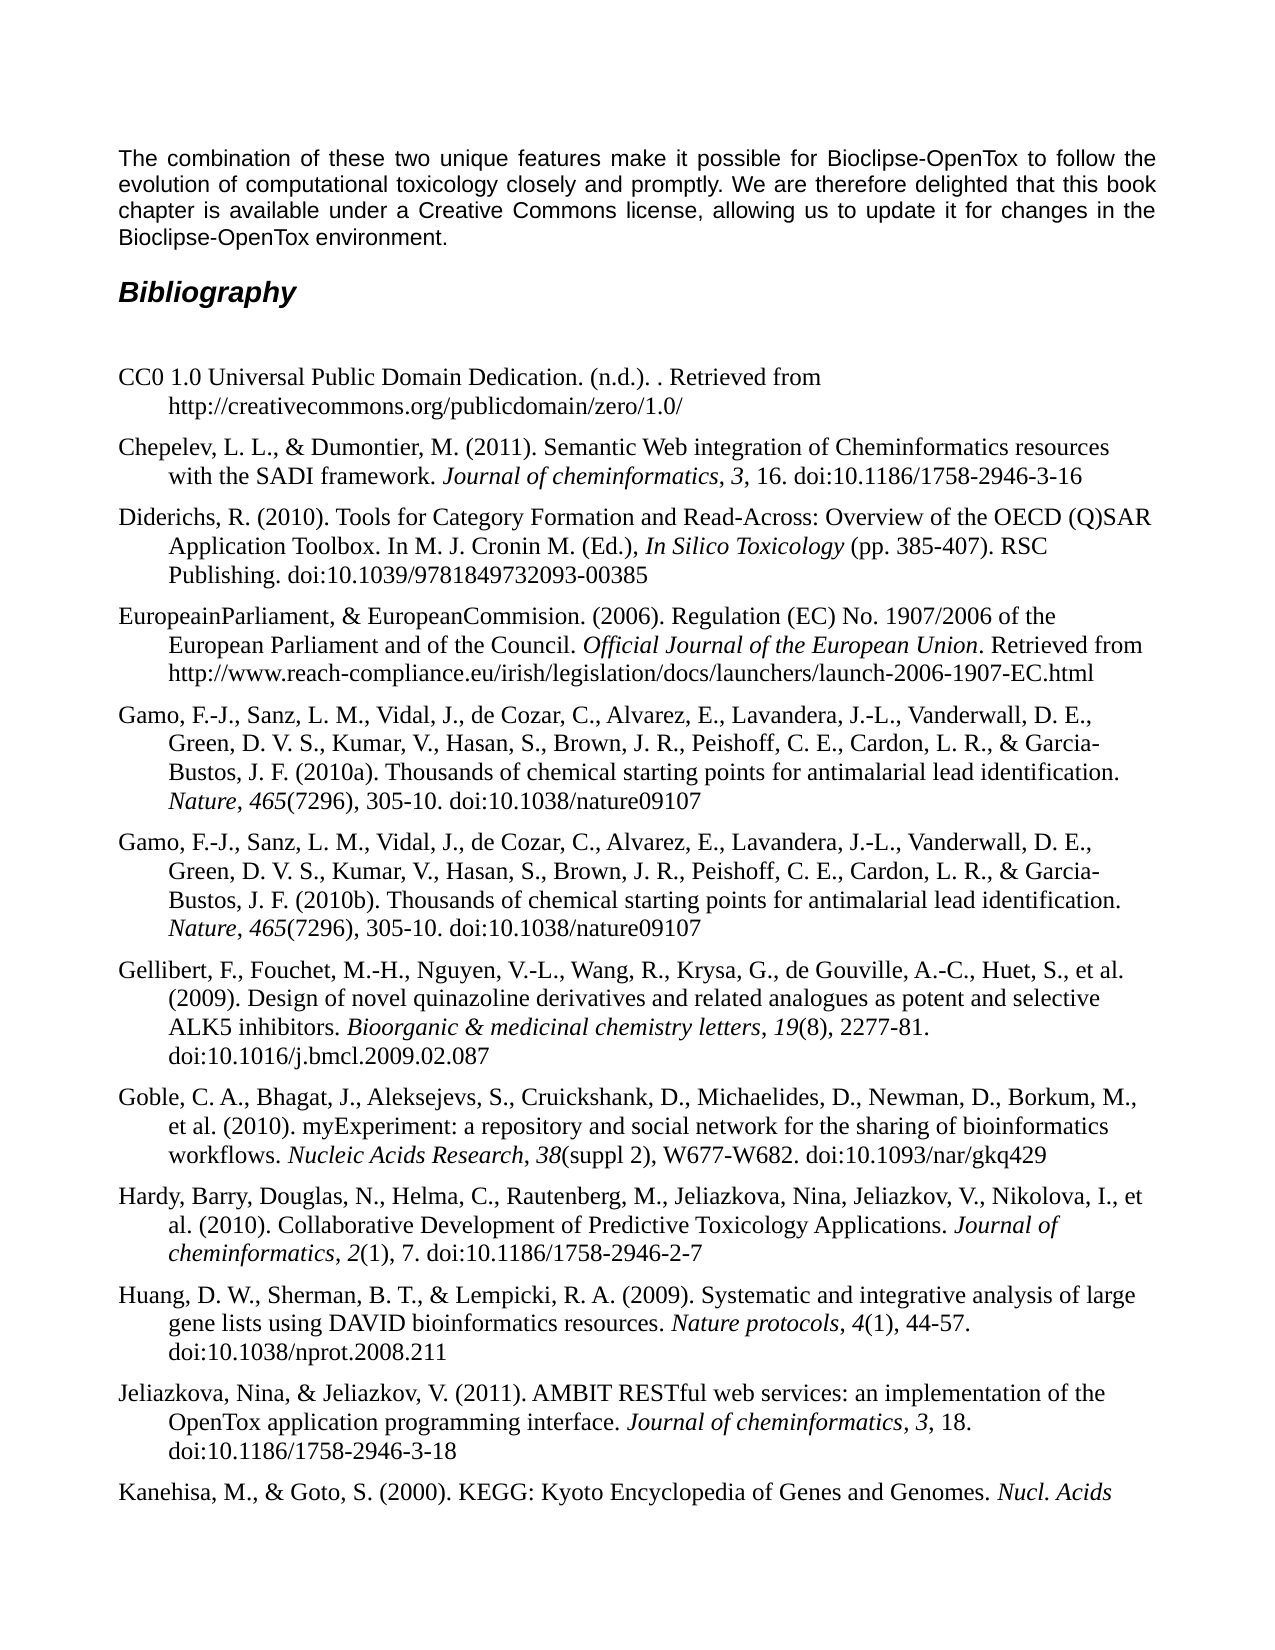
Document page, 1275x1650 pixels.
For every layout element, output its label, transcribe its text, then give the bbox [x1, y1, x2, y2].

text EuropeainParliament, & EuropeanCommision. (2006). Regulation (EC) No. 1907/2006 of the European Parliament and of the Council. Official Journal of the European Union. Retrieved from http://www.reach-compliance.eu/irish/legislation/docs/launchers/launch-2006-1907-EC.html [118, 601, 1157, 687]
text Jeliazkova, Nina, & Jeliazkov, V. (2011). AMBIT RESTful web services: an implementation of the OpenTox application programming interface. Journal of cheminformatics, 3, 18. doi:10.1186/1758-2946-3-18 [118, 1378, 1157, 1465]
text Gellibert, F., Fouchet, M.-H., Nguyen, V.-L., Wang, R., Krysa, G., de Gouville, A.-C., Huet, S., et al. (2009). Design of novel quinazoline derivatives and related analogues as potent and selective ALK5 inhibitors. Bioorganic & medicinal chemistry letters, 19(8), 2277-81. doi:10.1016/j.bmcl.2009.02.087 [118, 955, 1157, 1070]
text Gamo, F.-J., Sanz, L. M., Vidal, J., de Cozar, C., Alvarez, E., Lavandera, J.-L., Vanderwall, D. E., Green, D. V. S., Kumar, V., Hasan, S., Brown, J. R., Peishoff, C. E., Cardon, L. R., & Garcia-Bustos, J. F. (2010b). Thousands of chemical starting points for antimalarial lead identification. Nature, 465(7296), 305-10. doi:10.1038/nature09107 [118, 827, 1157, 942]
text Kanehisa, M., & Goto, S. (2000). KEGG: Kyoto Encyclopedia of Genes and Genomes. Nucl. Acids [118, 1477, 1157, 1506]
text Huang, D. W., Sherman, B. T., & Lempicki, R. A. (2009). Systematic and integrative analysis of large gene lists using DAVID bioinformatics resources. Nature protocols, 4(1), 44-57. doi:10.1038/nprot.2008.211 [118, 1280, 1157, 1366]
subtitle Bibliography [118, 275, 1157, 308]
text Chepelev, L. L., & Dumontier, M. (2011). Semantic Web integration of Cheminformatics resources with the SADI framework. Journal of cheminformatics, 3, 16. doi:10.1186/1758-2946-3-16 [118, 432, 1157, 490]
text Hardy, Barry, Douglas, N., Helma, C., Rautenberg, M., Jeliazkova, Nina, Jeliazkov, V., Nikolova, I., et al. (2010). Collaborative Development of Predictive Toxicology Applications. Journal of cheminformatics, 2(1), 7. doi:10.1186/1758-2946-2-7 [118, 1181, 1157, 1267]
text The combination of these two unique features make it possible for Bioclipse-OpenTox to follow the evolution of computational toxicology closely and promptly. We are therefore delighted that this book chapter is available under a Creative Commons license, allowing us to update it for changes in the Bioclipse-OpenTox environment. [118, 144, 1157, 250]
text Diderichs, R. (2010). Tools for Category Formation and Read-Across: Overview of the OECD (Q)SAR Application Toolbox. In M. J. Cronin M. (Ed.), In Silico Toxicology (pp. 385-407). RSC Publishing. doi:10.1039/9781849732093-00385 [118, 502, 1157, 588]
text Goble, C. A., Bhagat, J., Aleksejevs, S., Cruickshank, D., Michaelides, D., Newman, D., Borkum, M., et al. (2010). myExperiment: a repository and social network for the sharing of bioinformatics workflows. Nucleic Acids Research, 38(suppl 2), W677-W682. doi:10.1093/nar/gkq429 [118, 1082, 1157, 1168]
text CC0 1.0 Universal Public Domain Dedication. (n.d.). . Retrieved from http://creativecommons.org/publicdomain/zero/1.0/ [118, 362, 1157, 420]
text Gamo, F.-J., Sanz, L. M., Vidal, J., de Cozar, C., Alvarez, E., Lavandera, J.-L., Vanderwall, D. E., Green, D. V. S., Kumar, V., Hasan, S., Brown, J. R., Peishoff, C. E., Cardon, L. R., & Garcia-Bustos, J. F. (2010a). Thousands of chemical starting points for antimalarial lead identification. Nature, 465(7296), 305-10. doi:10.1038/nature09107 [118, 700, 1157, 815]
